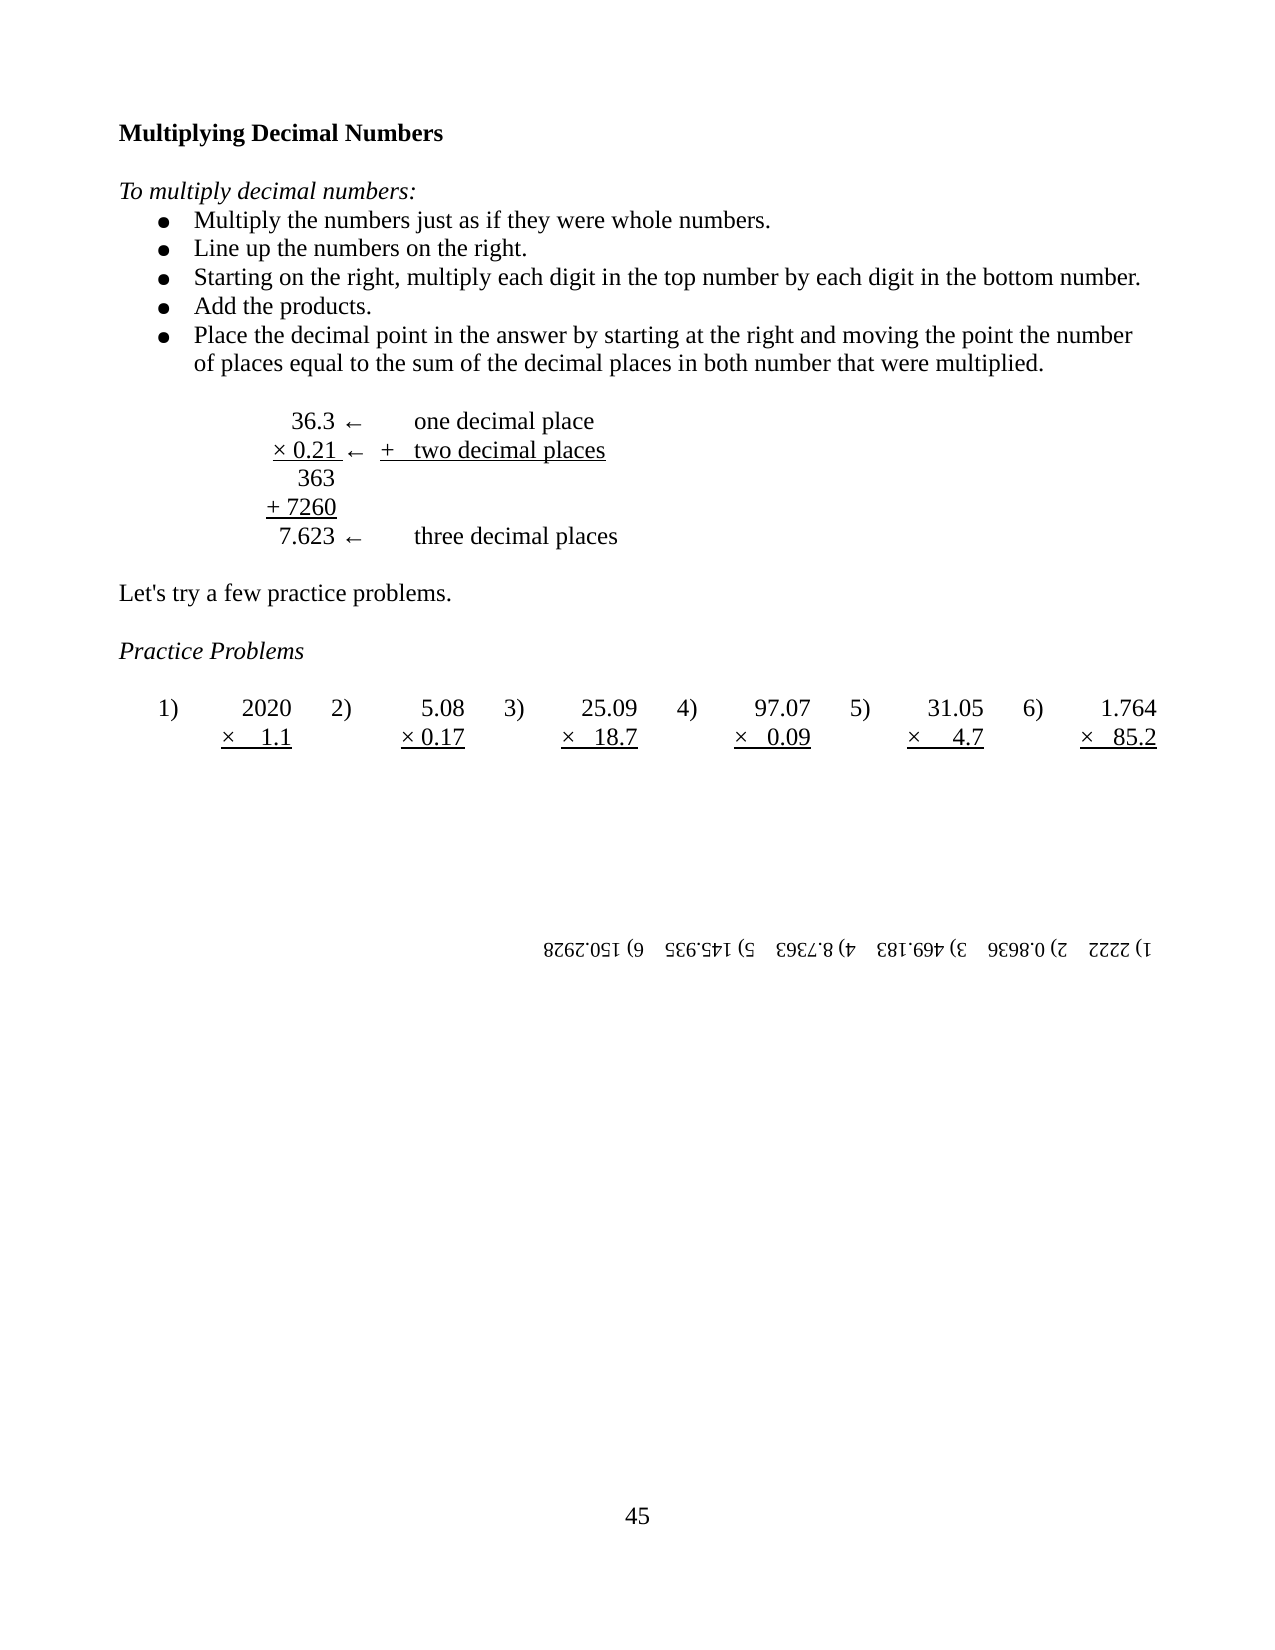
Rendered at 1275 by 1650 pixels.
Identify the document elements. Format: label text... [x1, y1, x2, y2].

table_header 5) [810, 694, 870, 780]
table_header 25.09 × 18.7 [524, 694, 637, 780]
list Multiply the numbers just as if they were whole numbers. [156, 205, 1156, 233]
table_header 6) [983, 694, 1043, 780]
text 7.623 ← three decimal places [266, 521, 1156, 550]
text + 7260 [266, 492, 1156, 521]
text 36.3 ← one decimal place [266, 406, 1156, 435]
text Practice Problems [118, 636, 1156, 665]
list Line up the numbers on the right. [156, 233, 1156, 262]
table_header 1.764 × 85.2 [1043, 694, 1156, 780]
text Multiplying Decimal Numbers [118, 118, 1156, 147]
text × 0.21 ← + two decimal places [266, 435, 1156, 463]
table_header 2) [291, 694, 351, 780]
table_header 5.08 × 0.17 [351, 694, 464, 780]
table_header 3) [465, 694, 524, 780]
text To multiply decimal numbers: [118, 176, 1156, 205]
text 363 [266, 463, 1156, 492]
list Place the decimal point in the answer by starting at the right and moving the point the number of places equal to the sum of the decimal places in both number that were multiplied. [156, 320, 1156, 377]
list Add the products. [156, 291, 1156, 320]
list Starting on the right, multiply each digit in the top number by each digit in the bottom number. [156, 262, 1156, 291]
text Let's try a few practice problems. [118, 578, 1156, 607]
table_header 4) [638, 694, 697, 780]
table_header 97.07 × 0.09 [698, 694, 810, 780]
table_header 2020 × 1.1 [179, 694, 291, 780]
table_header 31.05 × 4.7 [870, 694, 983, 780]
table_header 1) [119, 694, 178, 780]
